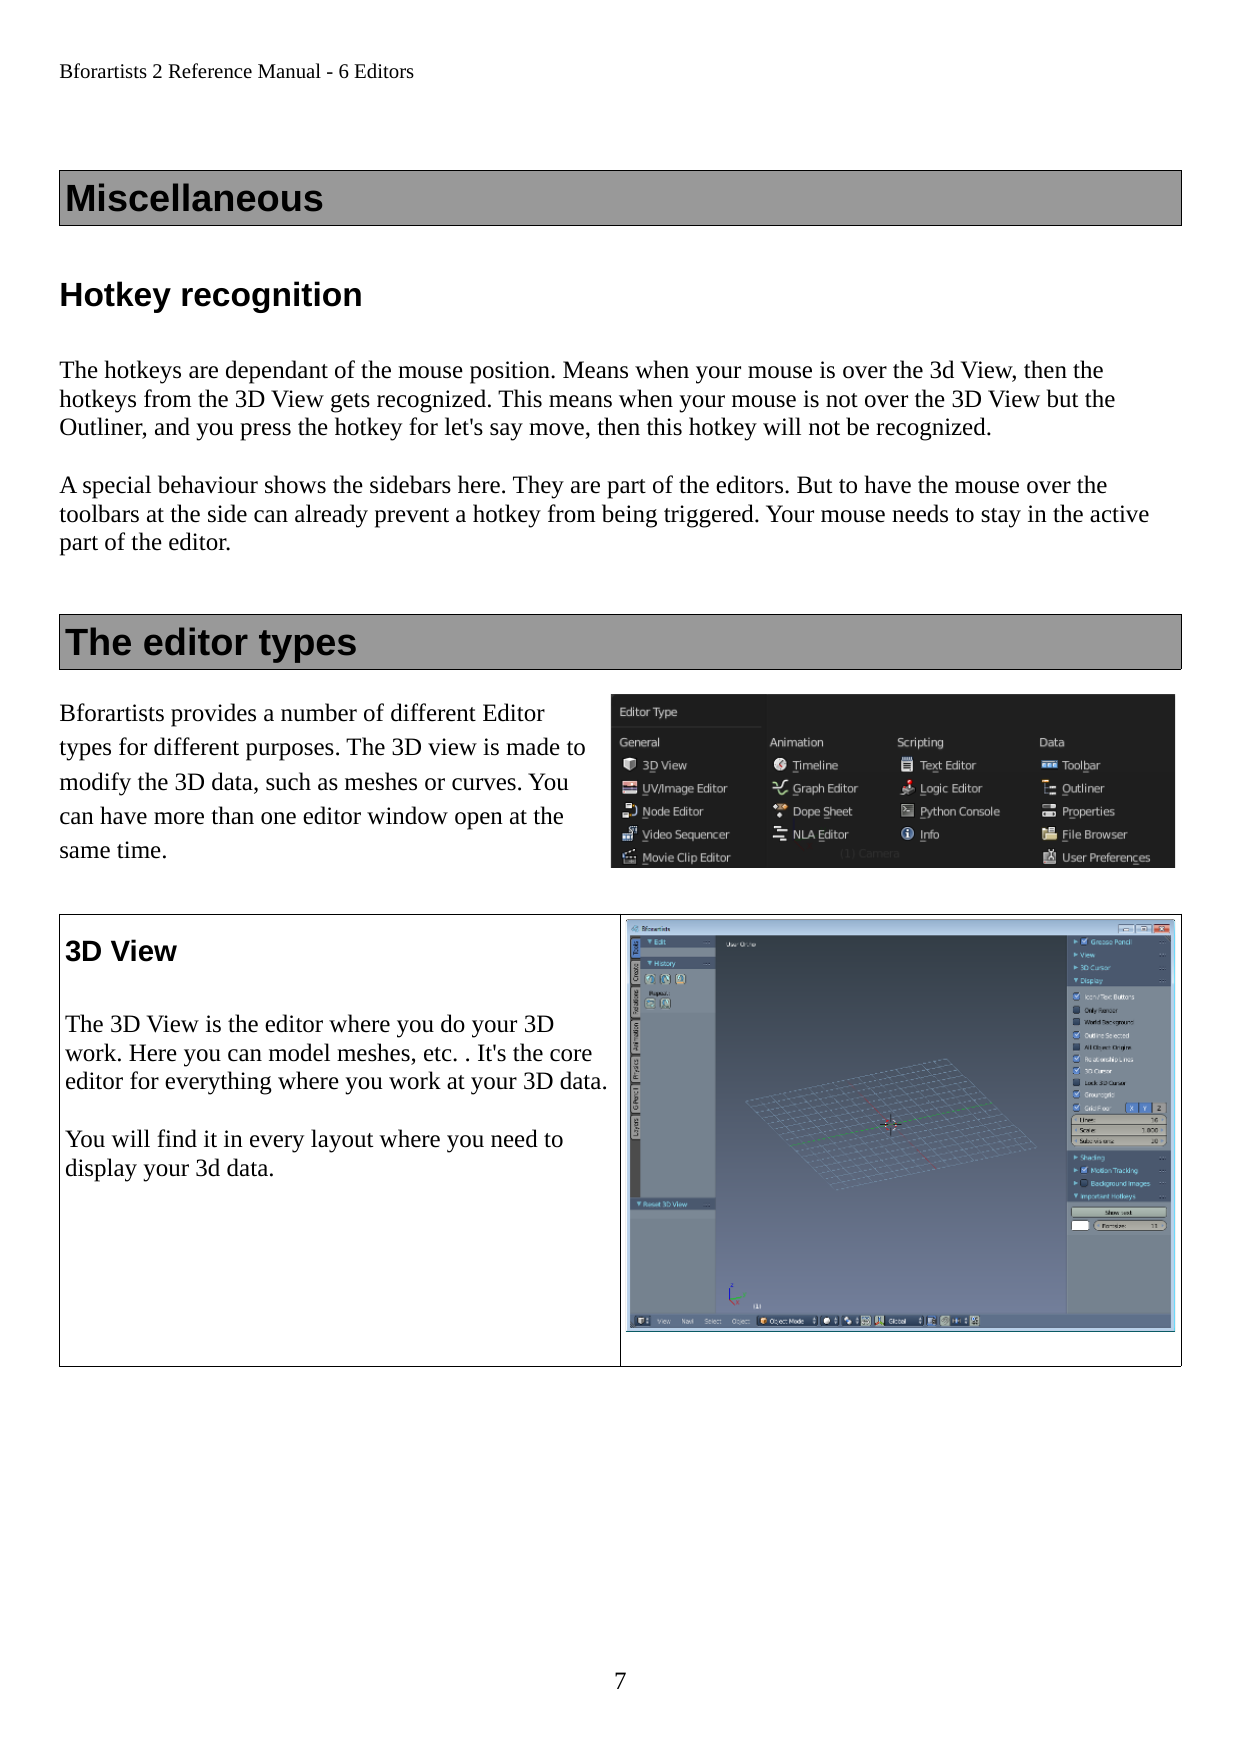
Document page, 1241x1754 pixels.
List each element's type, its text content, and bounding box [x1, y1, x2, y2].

table_header Miscellaneous [60, 171, 1181, 225]
text A special behaviour shows the sidebars here. They are part of the editors. But to have the mouse over the toolbars at the side can already prevent a hotkey from being triggered. Your mouse needs to stay in the active part of the editor. [59, 470, 1181, 556]
picture [625, 919, 1176, 1332]
table_header [621, 915, 1181, 1366]
subtitle Hotkey recognition [59, 275, 1181, 314]
table_header The editor types [60, 615, 1181, 669]
picture [610, 694, 1176, 868]
text Bforartists provides a number of different Editor types for different purposes. The 3D view is made to modify the 3D data, such as meshes or curves. You can have more than one editor window open at the same time. [59, 698, 610, 864]
text The hotkeys are dependant of the mouse position. Means when your mouse is over the 3d View, then the hotkeys from the 3D View gets recognized. This means when your mouse is not over the 3D View but the Outliner, and you press the hotkey for let's say move, then this hotkey will not be recognized. [59, 355, 1181, 441]
table_header 3D View The 3D View is the editor where you do your 3D work. Here you can model meshes, etc. . It's the core editor for everything where you work at your 3D data. You will find it in every layout where you need to display your 3d data. [60, 915, 620, 1366]
